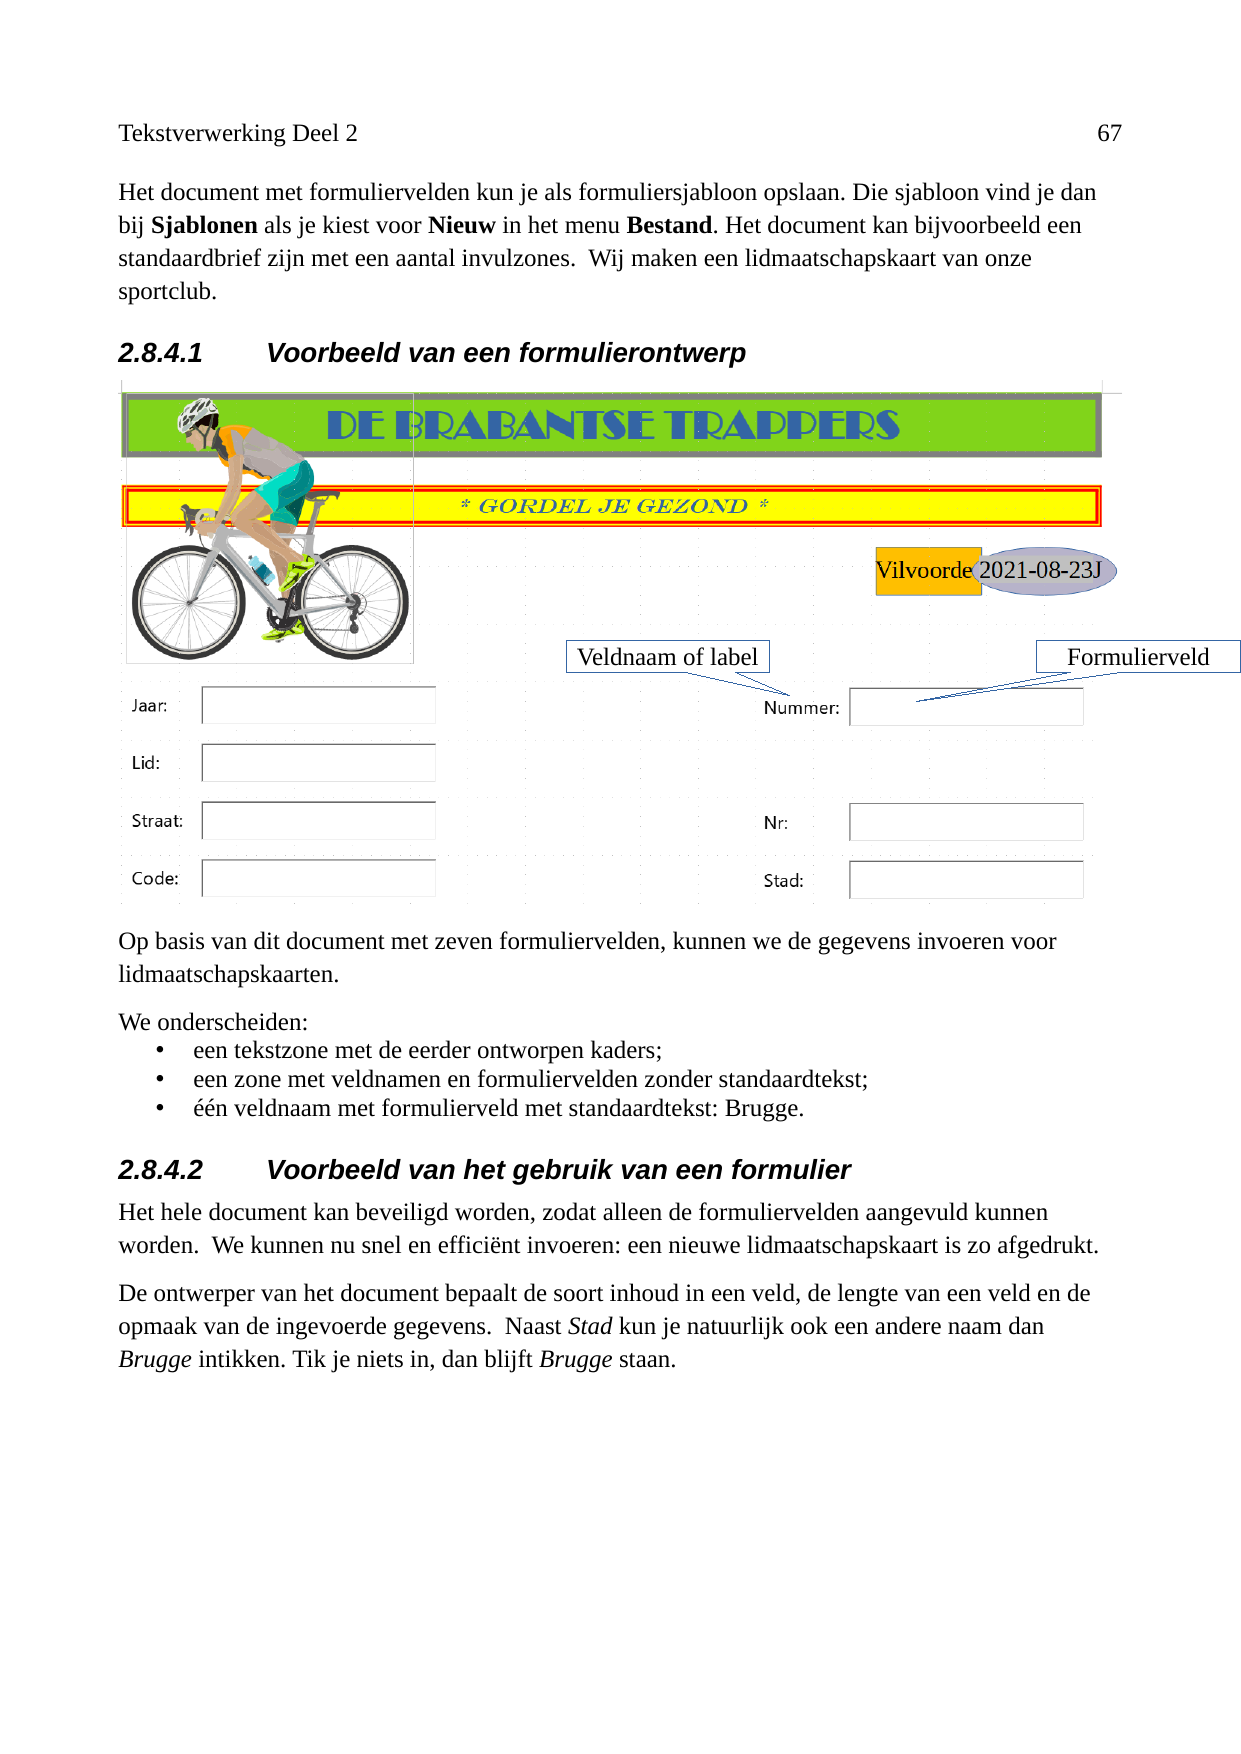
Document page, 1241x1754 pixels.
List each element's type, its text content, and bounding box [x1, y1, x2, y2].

text Het hele document kan beveiligd worden, zodat alleen de formuliervelden aangevuld kunnen worden. We kunnen nu snel en efficiënt invoeren: een nieuwe lidmaatschapskaart is zo afgedrukt. [118, 1197, 1122, 1259]
subtitle Voorbeeld van een formulierontwerp [118, 336, 1122, 368]
list een tekstzone met de eerder ontworpen kaders; [156, 1036, 1122, 1064]
subtitle Voorbeeld van het gebruik van een formulier [118, 1153, 1122, 1185]
text De ontwerper van het document bepaalt de soort inhoud in een veld, de lengte van een veld en de opmaak van de ingevoerde gegevens. Naast Stad kun je natuurlijk ook een andere naam dan Brugge intikken. Tik je niets in, dan blijft Brugge staan. [118, 1278, 1122, 1373]
picture [118, 380, 1123, 908]
text Het document met formuliervelden kun je als formuliersjabloon opslaan. Die sjabloon vind je dan bij Sjablonen als je kiest voor Nieuw in het menu Bestand. Het document kan bijvoorbeeld een standaardbrief zijn met een aantal invulzones. Wij maken een lidmaatschapskaart van onze sportclub. [118, 177, 1122, 305]
text Op basis van dit document met zeven formuliervelden, kunnen we de gegevens invoeren voor lidmaatschapskaarten. [118, 926, 1122, 988]
text We onderscheiden: [118, 1007, 1122, 1036]
list een zone met veldnamen en formuliervelden zonder standaardtekst; [156, 1064, 1122, 1093]
list één veldnaam met formulierveld met standaardtekst: Brugge. [156, 1093, 1122, 1122]
